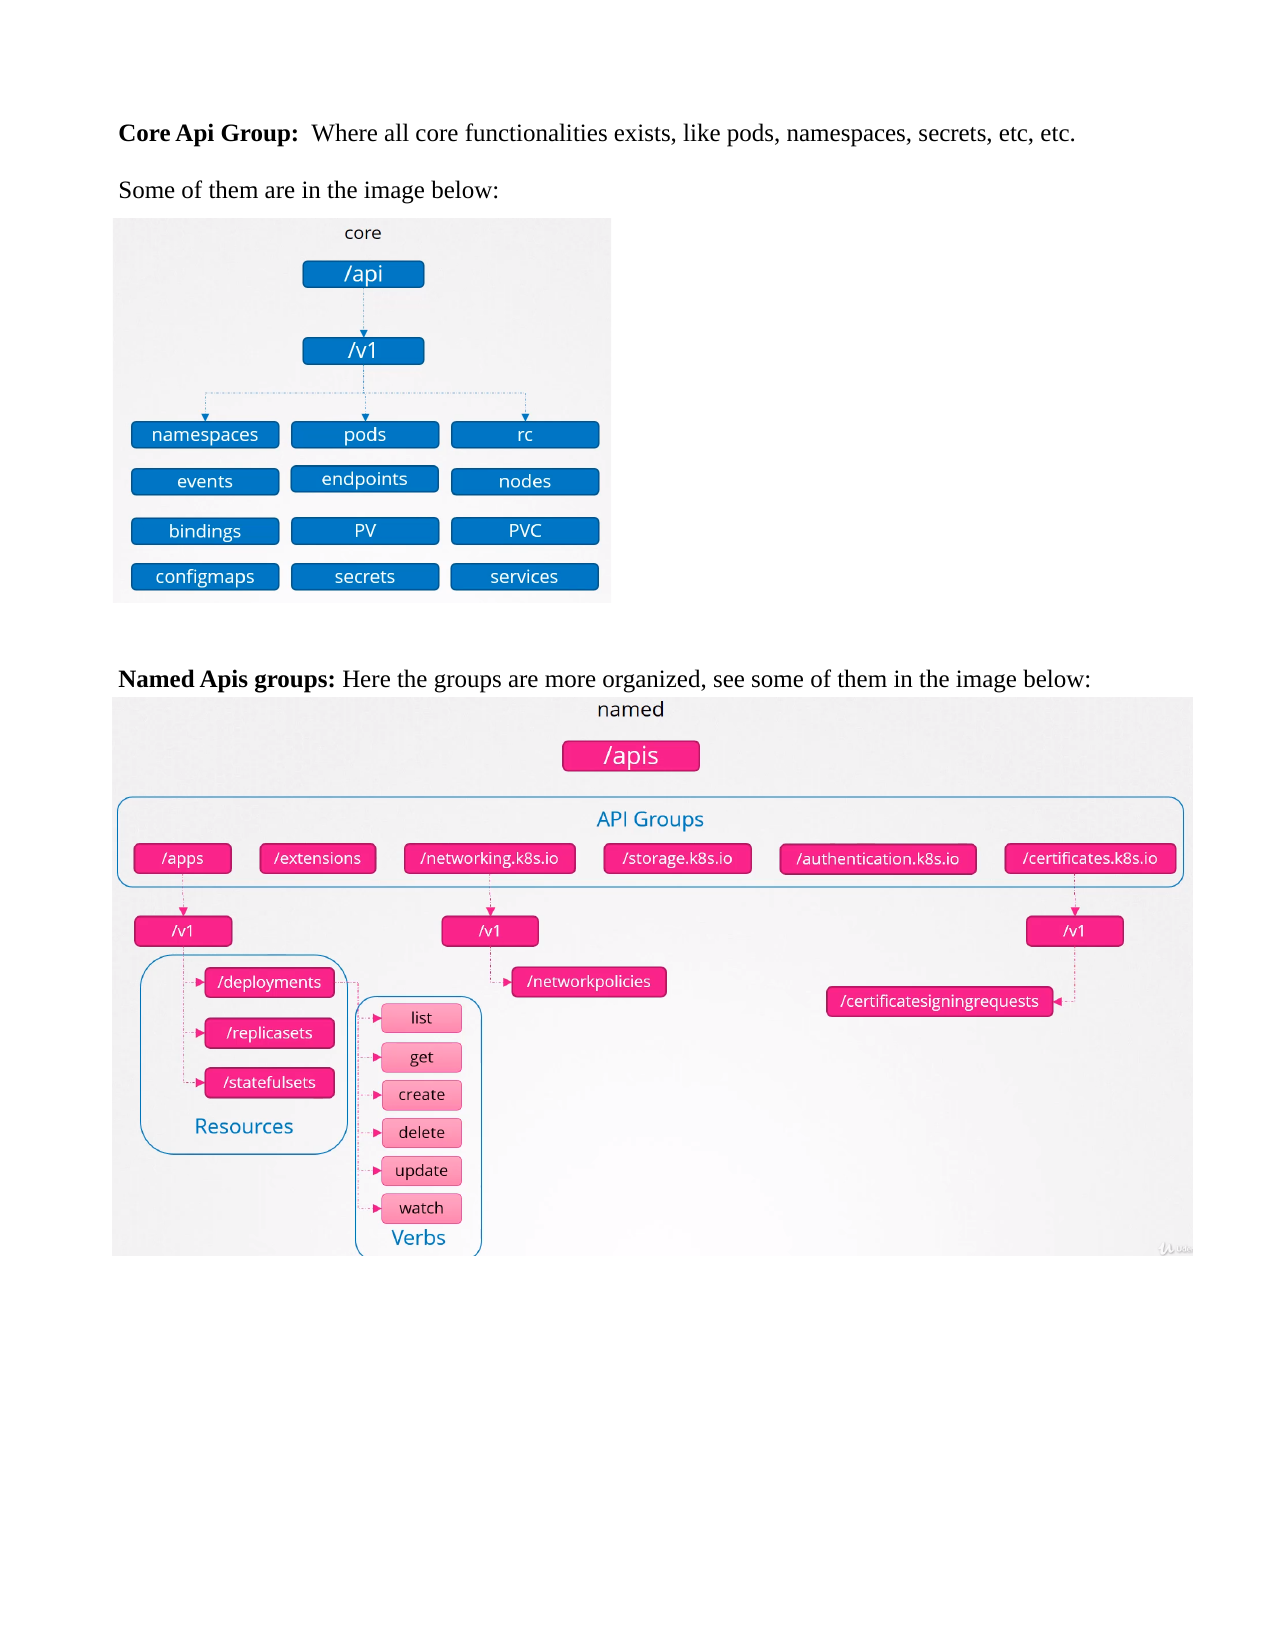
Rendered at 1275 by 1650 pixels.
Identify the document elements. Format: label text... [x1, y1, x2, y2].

picture [112, 697, 1193, 1256]
text Named Apis groups: Here the groups are more organized, see some of them in the image below: [118, 664, 1157, 693]
text Some of them are in the image below: [118, 176, 1157, 204]
picture [112, 218, 612, 603]
text Core Api Group: Where all core functionalities exists, like pods, namespaces, secrets, etc, etc. [118, 118, 1157, 147]
